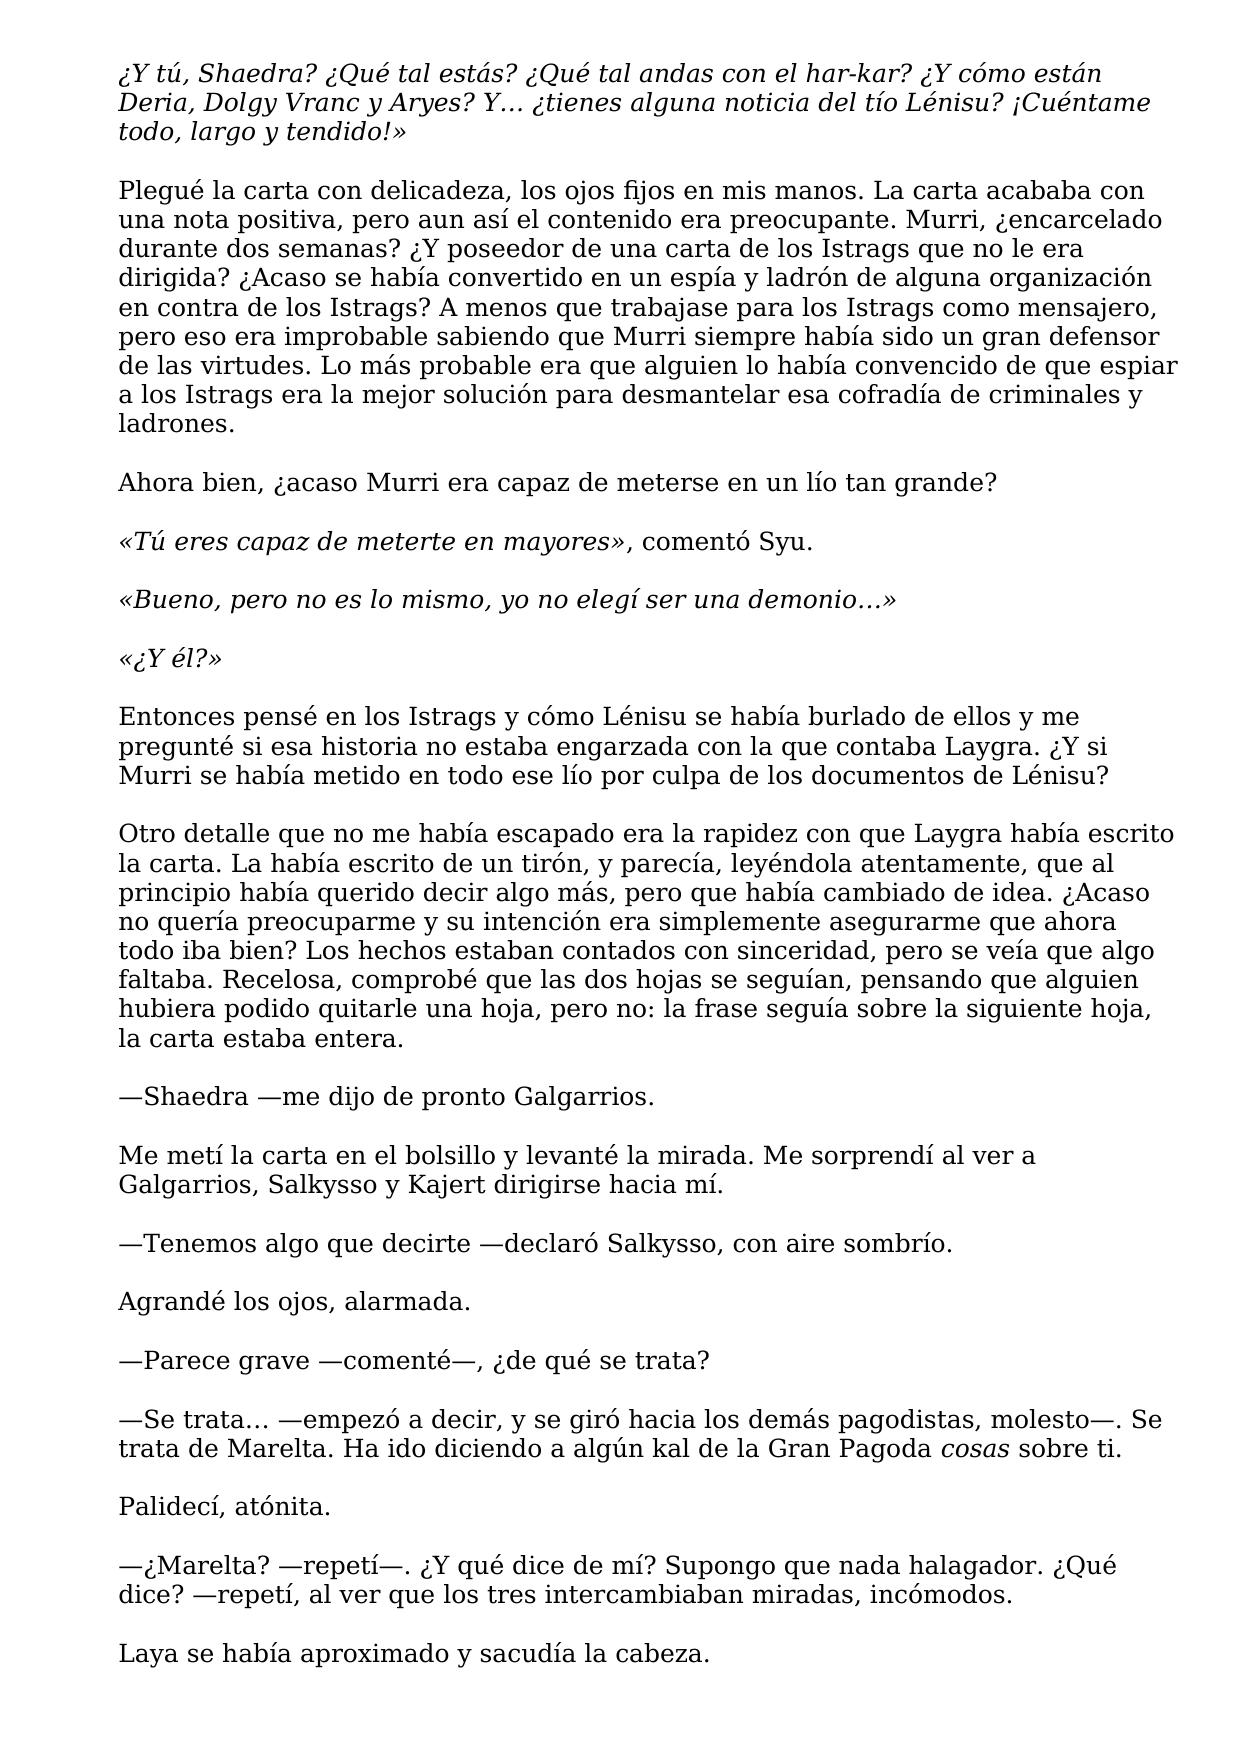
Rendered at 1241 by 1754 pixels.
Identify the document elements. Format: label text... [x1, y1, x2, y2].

text «¿Y él?» [118, 644, 1181, 673]
text Plegué la carta con delicadeza, los ojos fijos en mis manos. La carta acababa con una nota positiva, pero aun así el contenido era preocupante. Murri, ¿encarcelado durante dos semanas? ¿Y poseedor de una carta de los Istrags que no le era dirigida? ¿Acaso se había convertido en un espía y ladrón de alguna organización en contra de los Istrags? A menos que trabajase para los Istrags como mensajero, pero eso era improbable sabiendo que Murri siempre había sido un gran defensor de las virtudes. Lo más probable era que alguien lo había convencido de que espiar a los Istrags era la mejor solución para desmantelar esa cofradía de criminales y ladrones. [118, 176, 1181, 438]
text Me metí la carta en el bolsillo y levanté la mirada. Me sorprendí al ver a Galgarrios, Salkysso y Kajert dirigirse hacia mí. [118, 1141, 1181, 1199]
text —Parece grave —comenté—, ¿de qué se trata? [118, 1346, 1181, 1375]
text —Shaedra —me dijo de pronto Galgarrios. [118, 1082, 1181, 1112]
text —¿Marelta? —repetí—. ¿Y qué dice de mí? Supongo que nada halagador. ¿Qué dice? —repetí, al ver que los tres intercambiaban miradas, incómodos. [118, 1551, 1181, 1609]
text Agrandé los ojos, alarmada. [118, 1287, 1181, 1317]
text Laya se había aproximado y sacudía la cabeza. [118, 1639, 1181, 1668]
text Otro detalle que no me había escapado era la rapidez con que Laygra había escrito la carta. La había escrito de un tirón, y parecía, leyéndola atentamente, que al principio había querido decir algo más, pero que había cambiado de idea. ¿Acaso no quería preocuparme y su intención era simplemente asegurarme que ahora todo iba bien? Los hechos estaban contados con sinceridad, pero se veía que algo faltaba. Recelosa, comprobé que las dos hojas se seguían, pensando que alguien hubiera podido quitarle una hoja, pero no: la frase seguía sobre la siguiente hoja, la carta estaba entera. [118, 819, 1181, 1053]
text Ahora bien, ¿acaso Murri era capaz de meterse en un lío tan grande? [118, 468, 1181, 497]
text Entonces pensé en los Istrags y cómo Lénisu se había burlado de ellos y me pregunté si esa historia no estaba engarzada con la que contaba Laygra. ¿Y si Murri se había metido en todo ese lío por culpa de los documentos de Lénisu? [118, 703, 1181, 790]
text —Se trata… —empezó a decir, y se giró hacia los demás pagodistas, molesto—. Se trata de Marelta. Ha ido diciendo a algún kal de la Gran Pagoda cosas sobre ti. [118, 1405, 1181, 1463]
text Palidecí, atónita. [118, 1493, 1181, 1522]
text —Tenemos algo que decirte —declaró Salkysso, con aire sombrío. [118, 1229, 1181, 1258]
text «Tú eres capaz de meterte en mayores», comentó Syu. [118, 527, 1181, 556]
text ¿Y tú, Shaedra? ¿Qué tal estás? ¿Qué tal andas con el har-kar? ¿Y cómo están Deria, Dolgy Vranc y Aryes? Y… ¿tienes alguna noticia del tío Lénisu? ¡Cuéntame todo, largo y tendido!» [118, 59, 1181, 147]
text «Bueno, pero no es lo mismo, yo no elegí ser una demonio…» [118, 585, 1181, 614]
